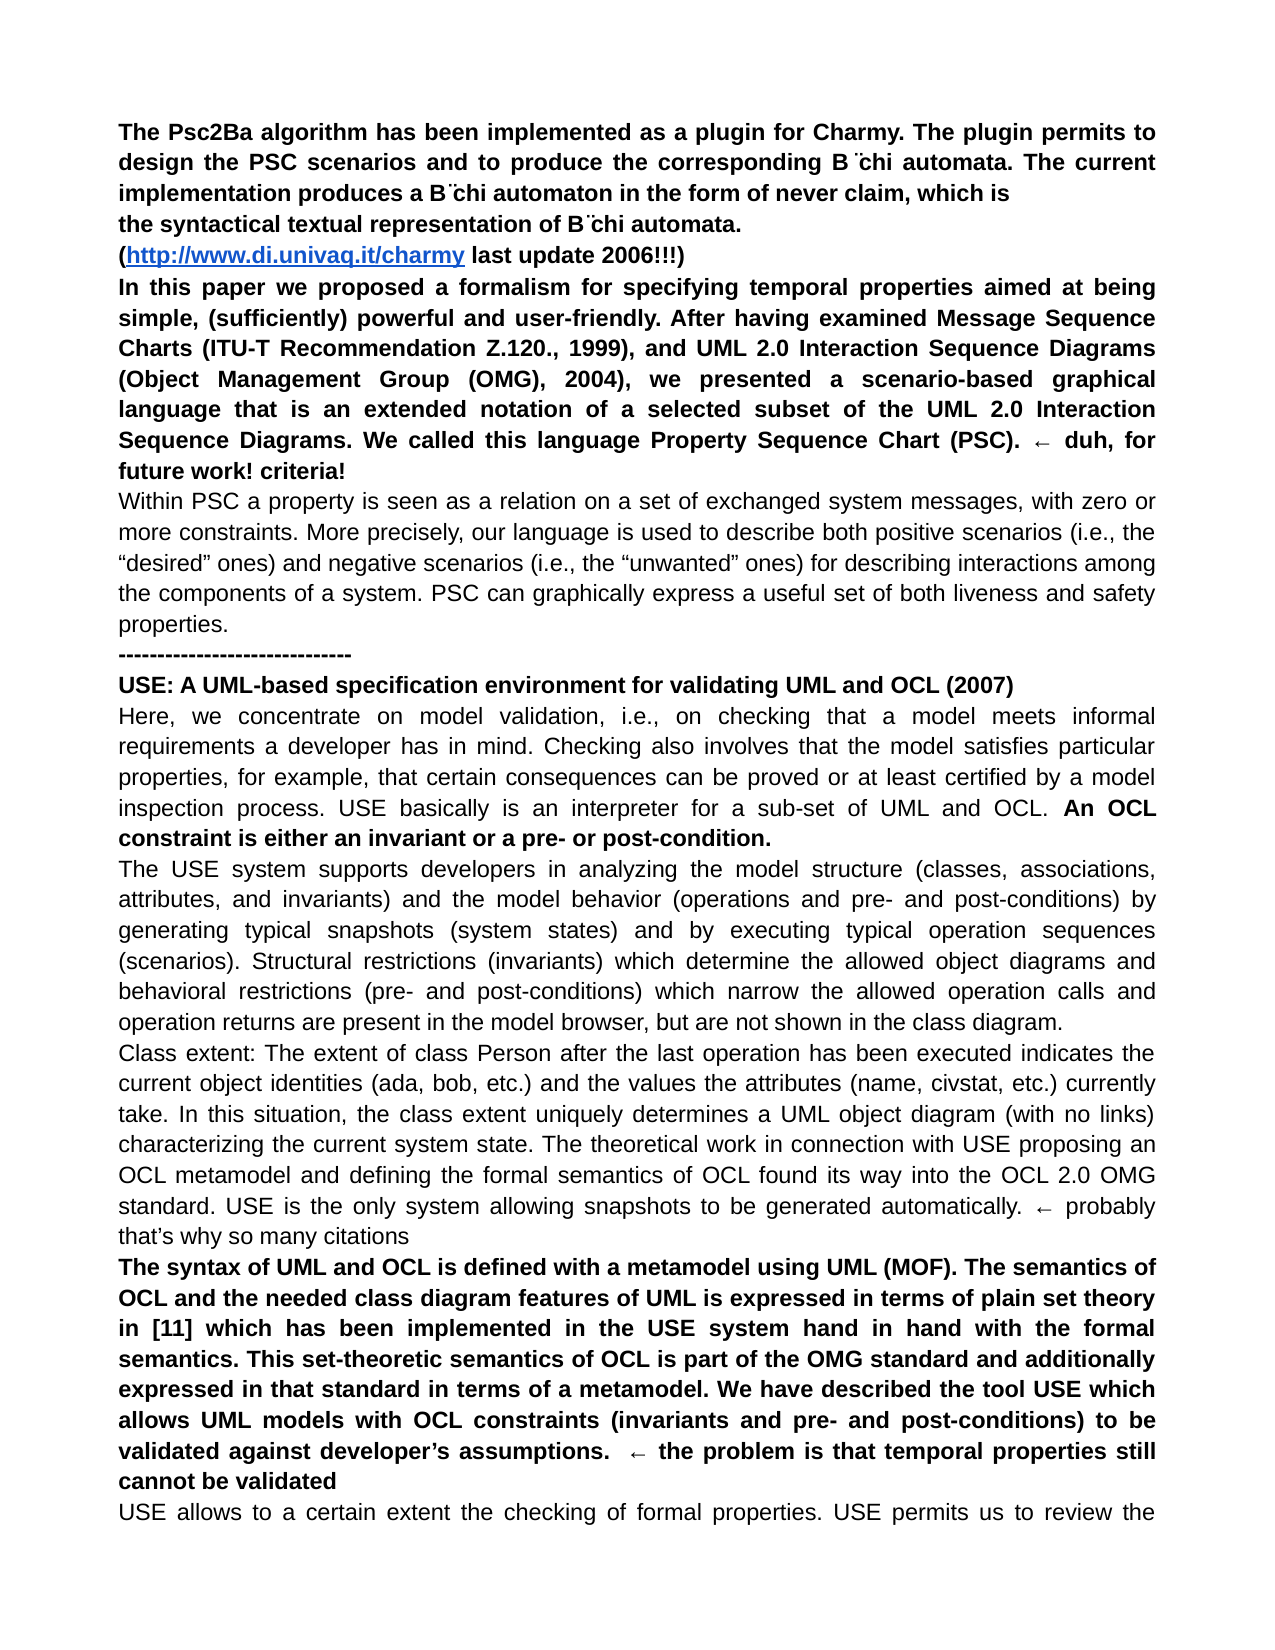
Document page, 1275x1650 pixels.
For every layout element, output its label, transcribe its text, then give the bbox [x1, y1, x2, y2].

text Within PSC a property is seen as a relation on a set of exchanged system messages, with zero or more constraints. More precisely, our language is used to describe both positive scenarios (i.e., the “desired” ones) and negative scenarios (i.e., the “unwanted” ones) for describing interactions among the components of a system. PSC can graphically express a useful set of both liveness and safety properties. [118, 488, 1157, 637]
text (http://www.di.univaq.it/charmy last update 2006!!!) [118, 241, 1157, 269]
text USE allows to a certain extent the checking of formal properties. USE permits us to review the [118, 1498, 1157, 1525]
text USE: A UML-based specification environment for validating UML and OCL (2007) [118, 671, 1157, 698]
text The Psc2Ba algorithm has been implemented as a plugin for Charmy. The plugin permits to design the PSC scenarios and to produce the corresponding B ̈chi automata. The current implementation produces a B ̈chi automaton in the form of never claim, which is [118, 118, 1157, 206]
text Here, we concentrate on model validation, i.e., on checking that a model meets informal requirements a developer has in mind. Checking also involves that the model satisfies particular properties, for example, that certain consequences can be proved or at least certified by a model inspection process. USE basically is an interpreter for a sub-set of UML and OCL. An OCL constraint is either an invariant or a pre- or post-condition. [118, 702, 1157, 851]
text The syntax of UML and OCL is defined with a metamodel using UML (MOF). The semantics of OCL and the needed class diagram features of UML is expressed in terms of plain set theory in [11] which has been implemented in the USE system hand in hand with the formal semantics. This set-theoretic semantics of OCL is part of the OMG standard and additionally expressed in that standard in terms of a metamodel. We have described the tool USE which allows UML models with OCL constraints (invariants and pre- and post-conditions) to be validated against developer’s assumptions. ← the problem is that temporal properties still cannot be validated [118, 1253, 1157, 1494]
text ------------------------------ [118, 641, 1157, 668]
text Class extent: The extent of class Person after the last operation has been executed indicates the current object identities (ada, bob, etc.) and the values the attributes (name, civstat, etc.) currently take. In this situation, the class extent uniquely determines a UML object diagram (with no links) characterizing the current system state. The theoretical work in connection with USE proposing an OCL metamodel and defining the formal semantics of OCL found its way into the OCL 2.0 OMG standard. USE is the only system allowing snapshots to be generated automatically. ← probably that’s why so many citations [118, 1039, 1157, 1249]
text the syntactical textual representation of B ̈chi automata. [118, 210, 1157, 237]
text The USE system supports developers in analyzing the model structure (classes, associations, attributes, and invariants) and the model behavior (operations and pre- and post-conditions) by generating typical snapshots (system states) and by executing typical operation sequences (scenarios). Structural restrictions (invariants) which determine the allowed object diagrams and behavioral restrictions (pre- and post-conditions) which narrow the allowed operation calls and operation returns are present in the model browser, but are not shown in the class diagram. [118, 855, 1157, 1035]
text In this paper we proposed a formalism for specifying temporal properties aimed at being simple, (sufficiently) powerful and user-friendly. After having examined Message Sequence Charts (ITU-T Recommendation Z.120., 1999), and UML 2.0 Interaction Sequence Diagrams (Object Management Group (OMG), 2004), we presented a scenario-based graphical language that is an extended notation of a selected subset of the UML 2.0 Interaction Sequence Diagrams. We called this language Property Sequence Chart (PSC). ← duh, for future work! criteria! [118, 273, 1157, 484]
